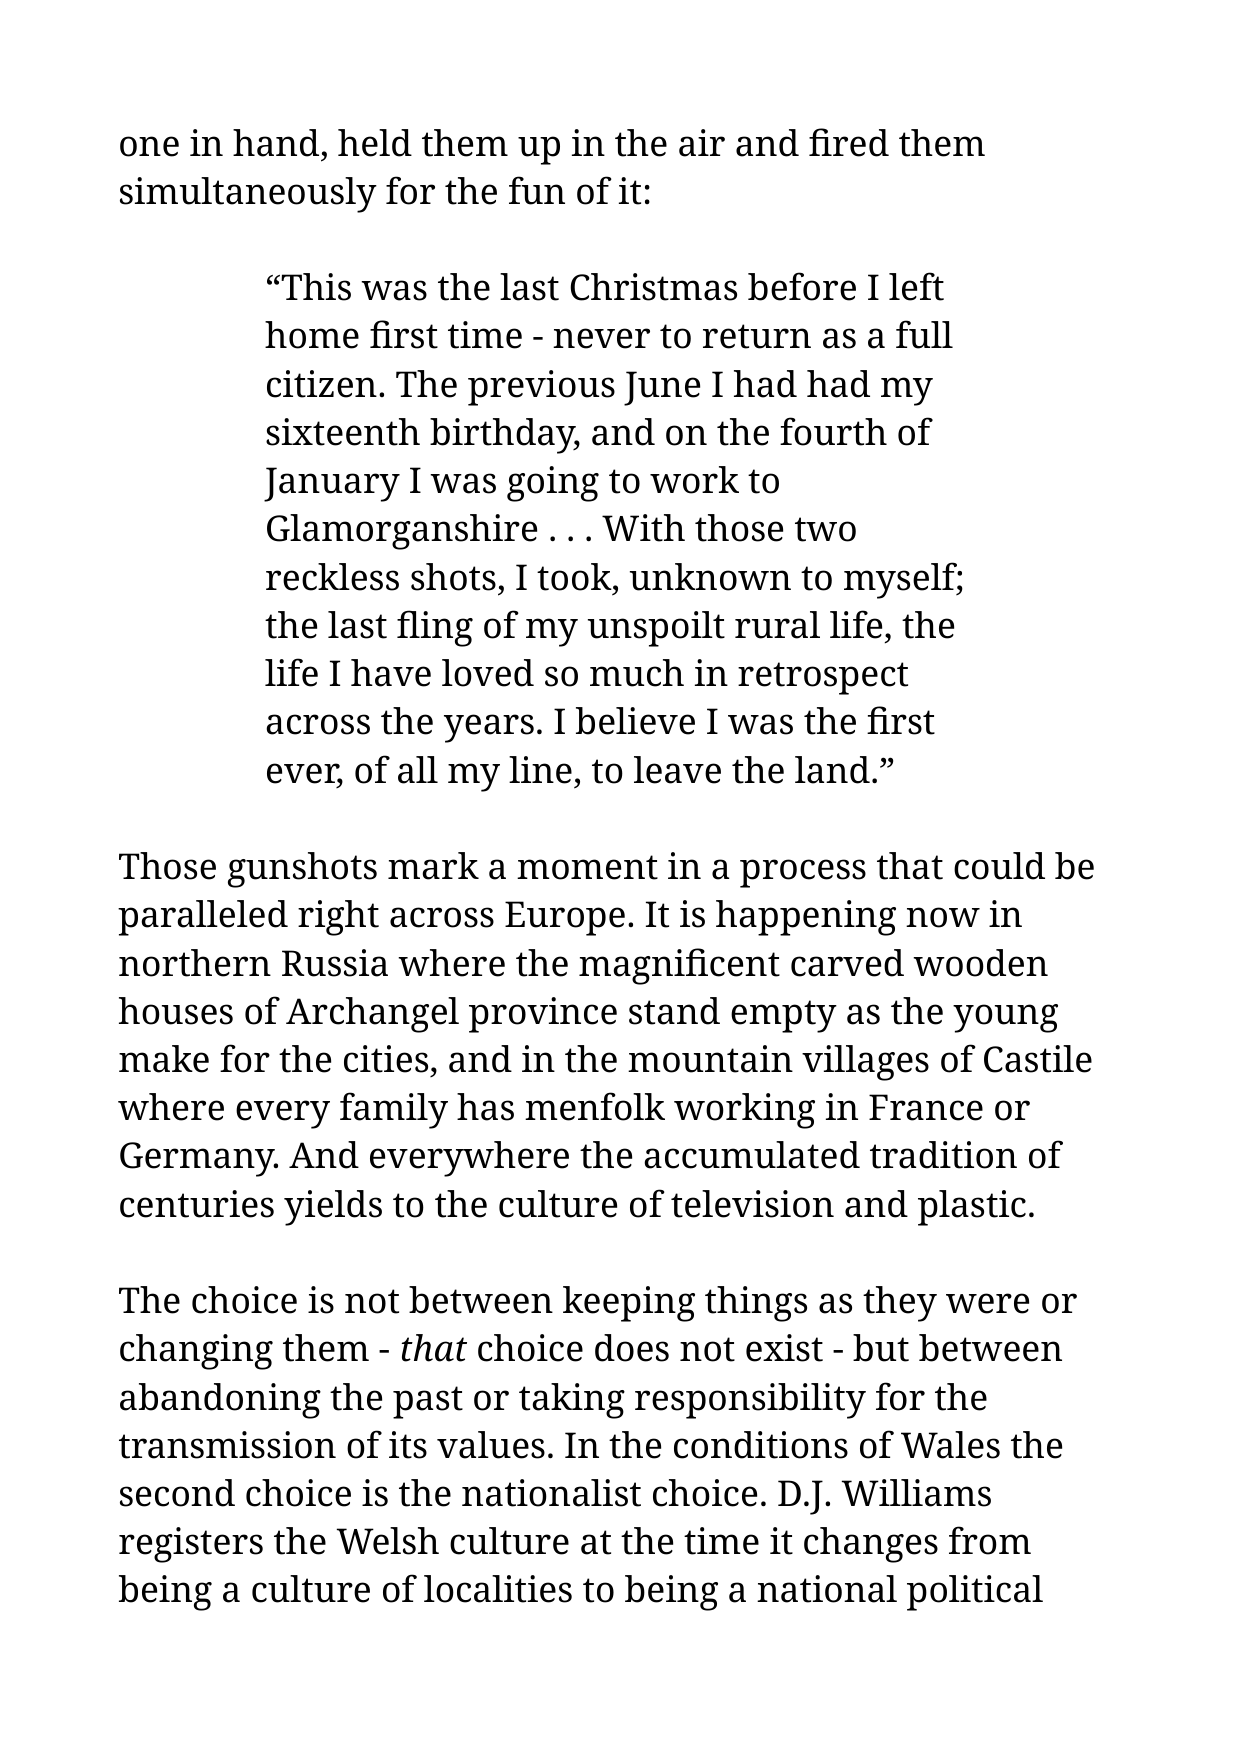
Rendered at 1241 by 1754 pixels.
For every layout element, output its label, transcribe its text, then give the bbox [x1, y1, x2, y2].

text Those gunshots mark a moment in a process that could be paralleled right across Europe. It is happening now in northern Russia where the magnificent carved wooden houses of Archangel province stand empty as the young make for the cities, and in the mountain villages of Castile where every family has menfolk working in France or Germany. And everywhere the accumulated tradition of centuries yields to the culture of television and plastic. [118, 842, 1122, 1227]
text The choice is not between keeping things as they were or changing them - that choice does not exist - but between abandoning the past or taking responsibility for the transmission of its values. In the conditions of Wales the second choice is the nationalist choice. D.J. Williams registers the Welsh culture at the time it changes from being a culture of localities to being a national political [118, 1276, 1122, 1613]
text one in hand, held them up in the air and fired them simultaneously for the fun of it: [118, 118, 1122, 214]
text “This was the last Christmas before I left home first time - never to return as a full citizen. The previous June I had had my sixteenth birthday, and on the fourth of January I was going to work to Glamorganshire . . . With those two reckless shots, I took, unknown to myself; the last fling of my unspoilt rural life, the life I have loved so much in retrospect across the years. I believe I was the first ever, of all my line, to leave the land.” [265, 263, 975, 793]
